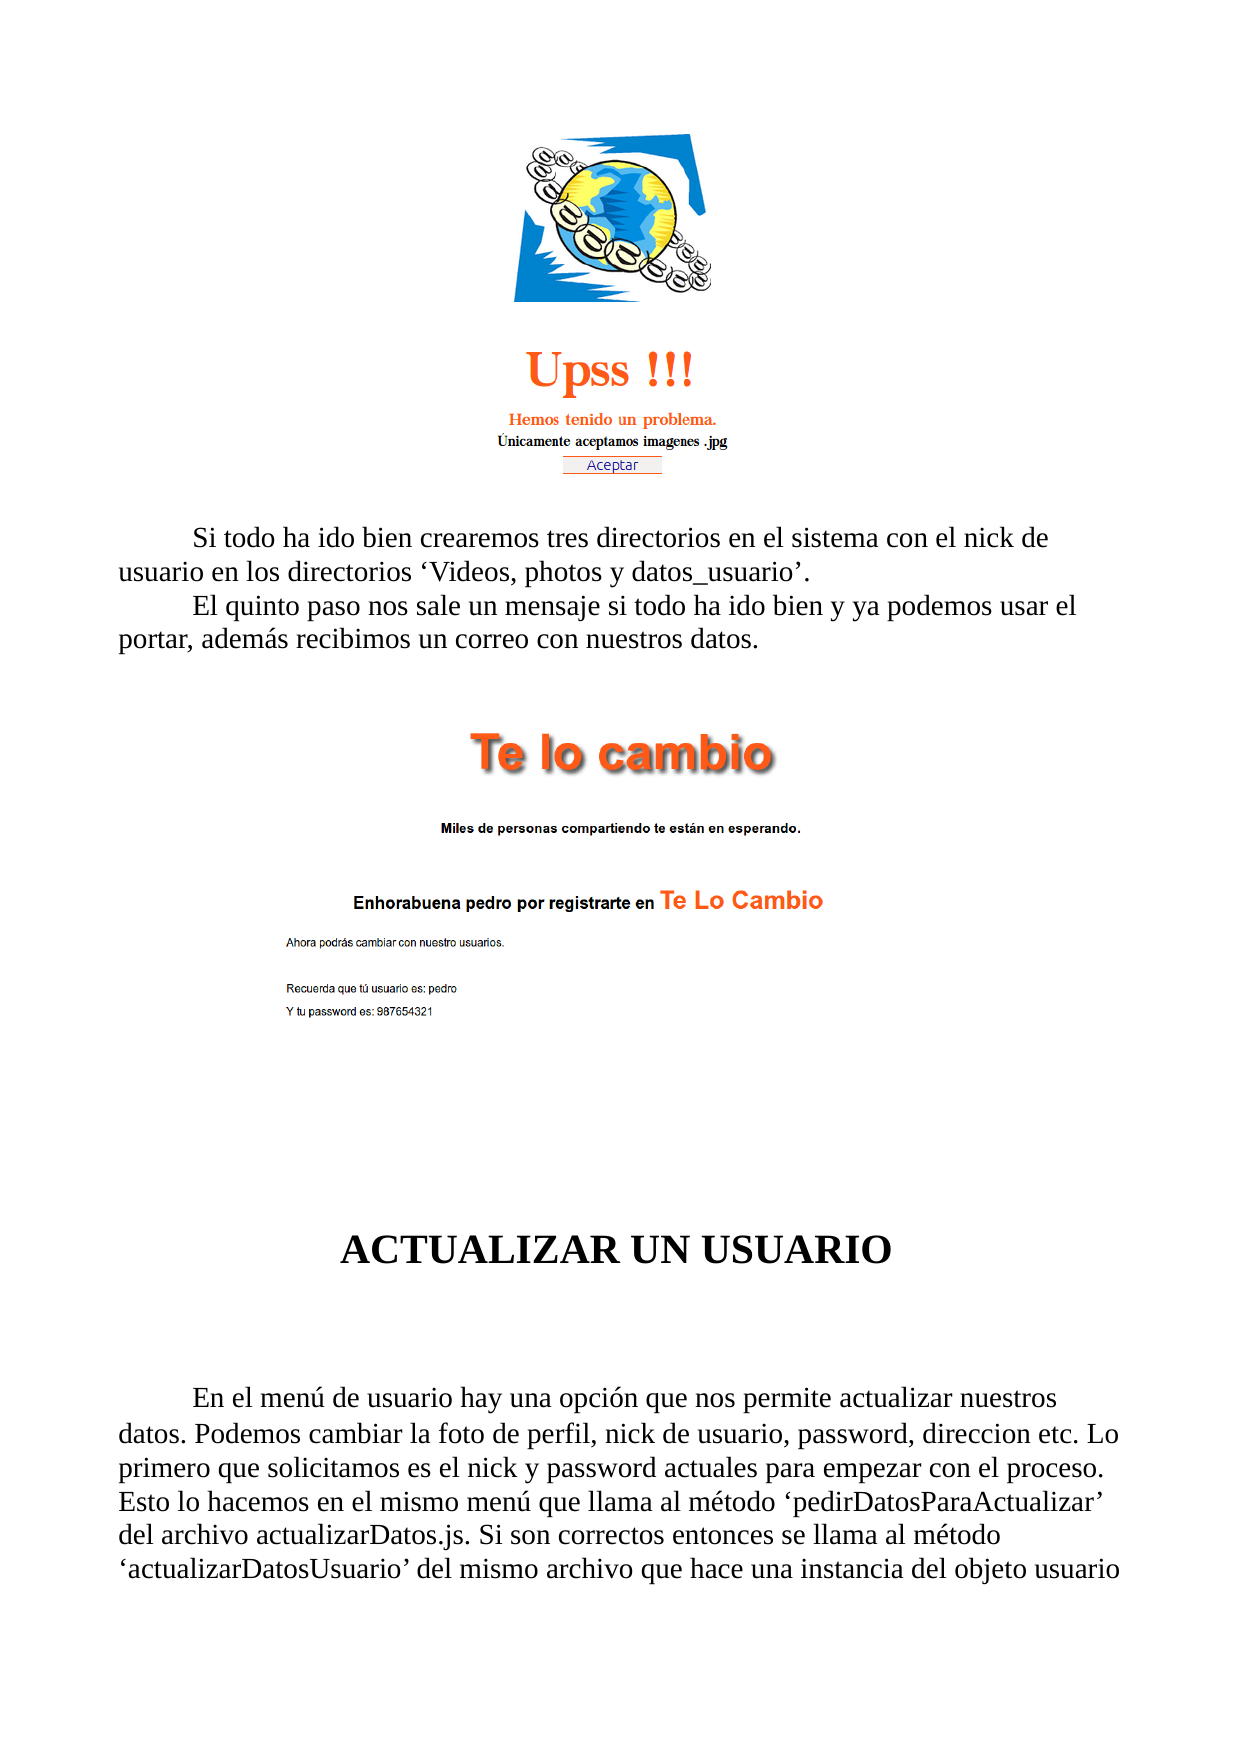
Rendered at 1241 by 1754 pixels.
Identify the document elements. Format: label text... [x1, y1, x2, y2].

picture [272, 688, 968, 1029]
picture [491, 118, 749, 510]
text El quinto paso nos sale un mensaje si todo ha ido bien y ya podemos usar el portar, además recibimos un correo con nuestros datos. [118, 588, 1122, 655]
text ACTUALIZAR UN USUARIO [118, 1225, 1122, 1273]
text En el menú de usuario hay una opción que nos permite actualizar nuestros datos. Podemos cambiar la foto de perfil, nick de usuario, password, direccion etc. Lo primero que solicitamos es el nick y password actuales para empezar con el proceso. Esto lo hacemos en el mismo menú que llama al método ‘pedirDatosParaActualizar’ del archivo actualizarDatos.js. Si son correctos entonces se llama al método ‘actualizarDatosUsuario’ del mismo archivo que hace una instancia del objeto usuario [118, 1369, 1122, 1584]
text Si todo ha ido bien crearemos tres directorios en el sistema con el nick de usuario en los directorios ‘Videos, photos y datos_usuario’. [118, 521, 1122, 588]
